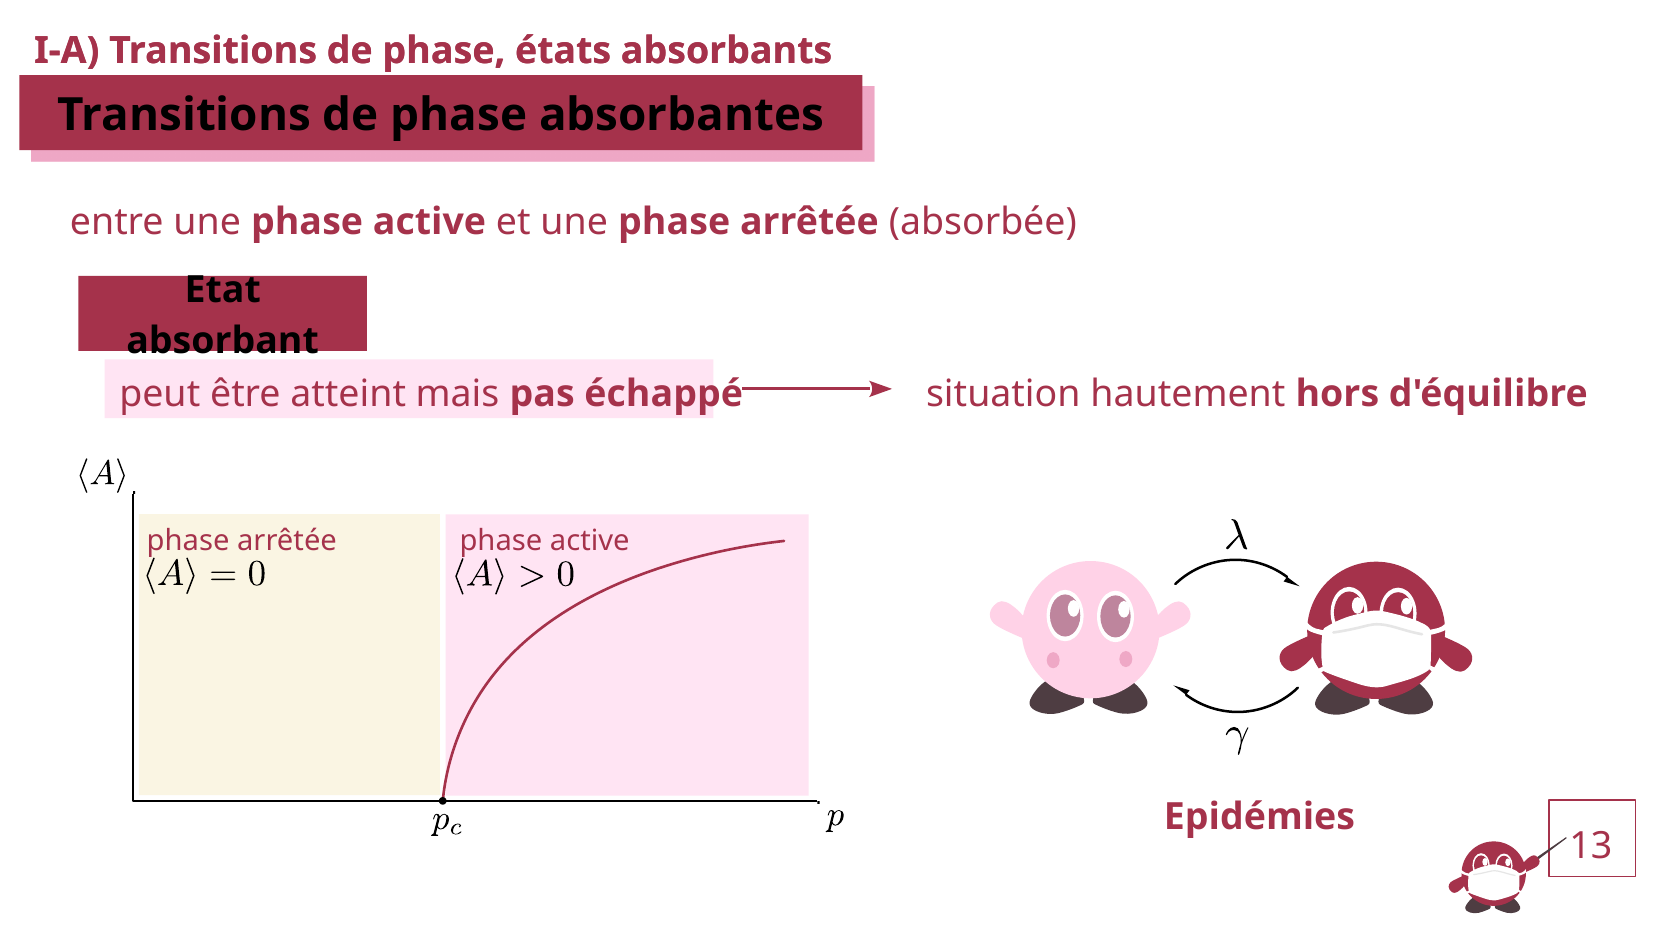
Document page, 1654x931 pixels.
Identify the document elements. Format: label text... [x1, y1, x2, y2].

picture [989, 519, 1473, 755]
picture [45, 427, 924, 871]
picture [1448, 799, 1637, 914]
text_box entre une phase active et une phase arrêtée (absorbée) [55, 187, 1016, 247]
text_box Etat absorbant [78, 275, 367, 351]
text_box Epidémies [1149, 781, 1364, 841]
text_box situation hautement hors d'équilibre [911, 358, 1552, 418]
text_box [1492, 811, 1654, 887]
text_box phase arrêtée [131, 512, 340, 572]
text_box peut être atteint mais pas échappé [104, 359, 714, 427]
text_box Transitions de phase absorbantes [19, 75, 863, 151]
text_box I-A) Transitions de phase, états absorbants [19, 16, 776, 76]
text_box phase active [444, 512, 653, 572]
